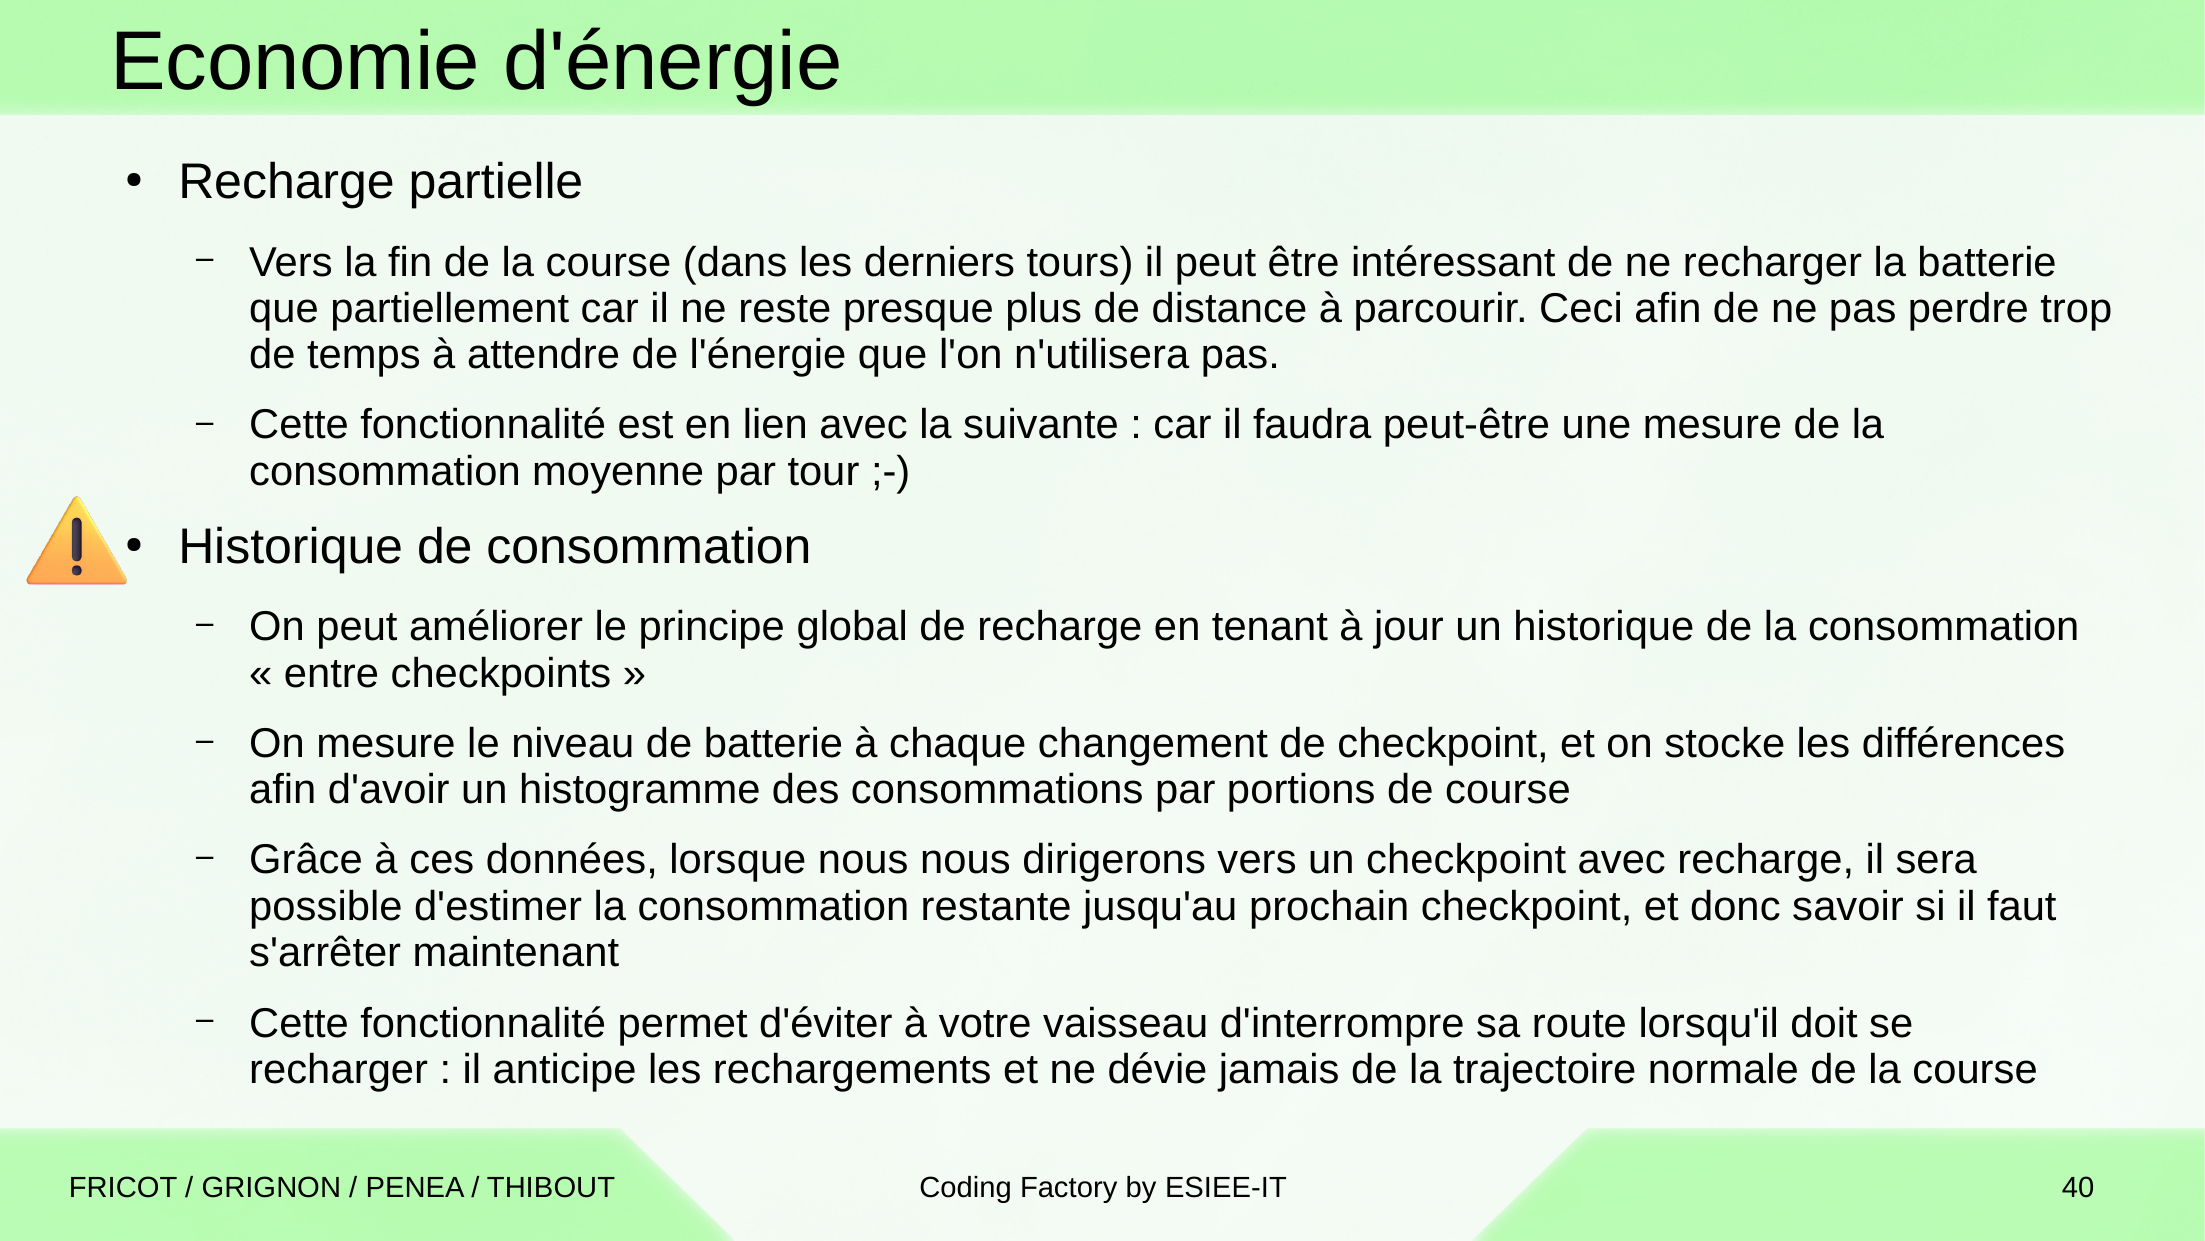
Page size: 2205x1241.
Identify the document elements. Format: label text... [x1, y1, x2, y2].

list Recharge partielle Vers la fin de la course (dans les derniers tours) il peut être intéressant de ne recharger la batterie que partiellement car il ne reste presque plus de distance à parcourir. Ceci afin de ne pas perdre trop de temps à attendre de l'énergie que l'on n'utilisera pas. Cette fonctionnalité est en lien avec la suivante : car il faudra peut-être une mesure de la consommation moyenne par tour ;-) Historique de consommation On peut améliorer le principe global de recharge en tenant à jour un historique de la consommation « entre checkpoints » On mesure le niveau de batterie à chaque changement de checkpoint, et on stocke les différences afin d'avoir un histogramme des consommations par portions de course Grâce à ces données, lorsque nous nous dirigerons vers un checkpoint avec recharge, il sera possible d'estimer la consommation restante jusqu'au prochain checkpoint, et donc savoir si il faut s'arrêter maintenant Cette fonctionnalité permet d'éviter à votre vaisseau d'interrompre sa route lorsqu'il doit se recharger : il anticipe les rechargements et ne dévie jamais de la trajectoire normale de la course [107, 223, 2118, 1214]
title Economie d'énergie [110, 49, 2095, 223]
picture [0, 0, 2205, 1241]
